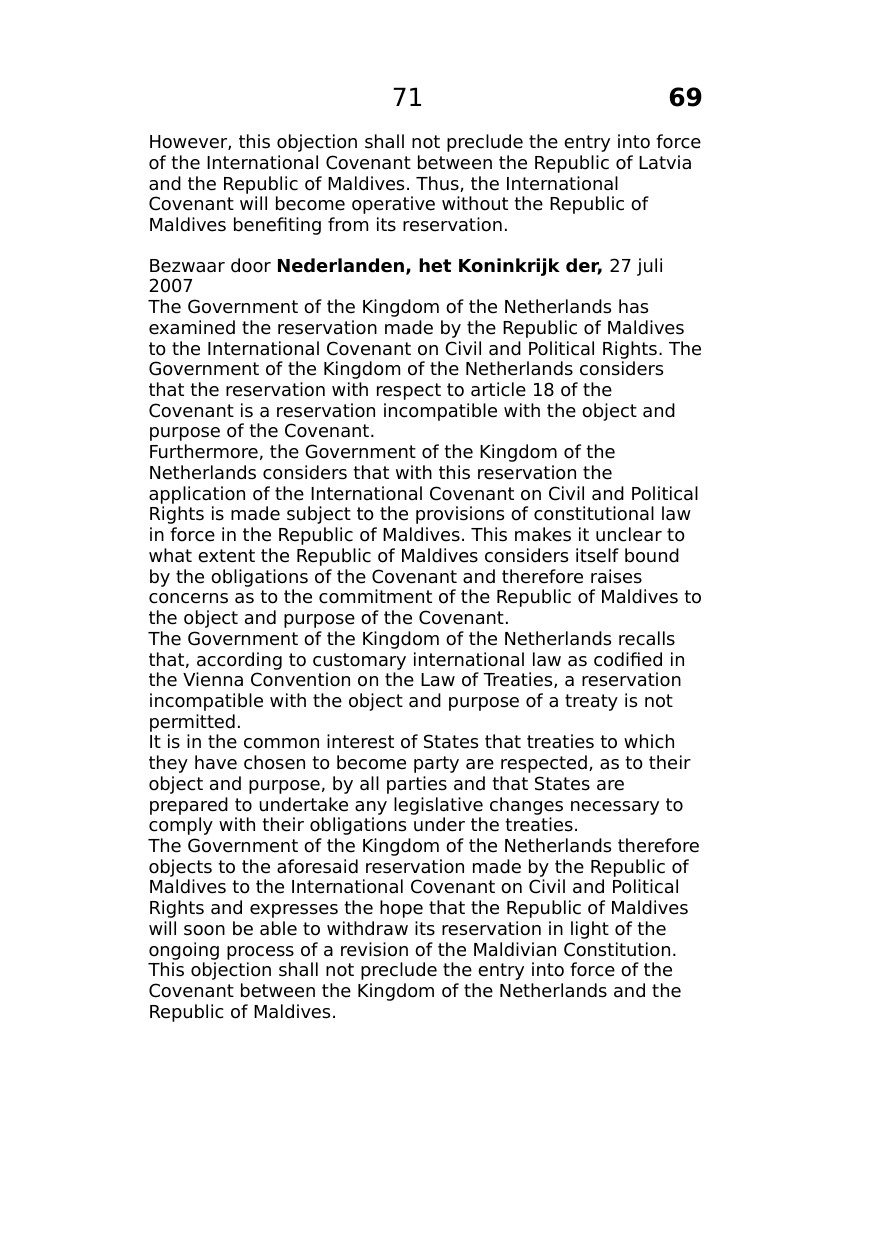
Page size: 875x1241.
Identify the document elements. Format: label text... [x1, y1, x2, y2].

text However, this objection shall not preclude the entry into force of the International Covenant between the Republic of Latvia and the Republic of Maldives. Thus, the International Covenant will become operative without the Republic of Maldives benefiting from its reservation. [148, 132, 703, 236]
text Bezwaar door Nederlanden, het Koninkrijk der, 27 juli 2007 [148, 256, 703, 297]
text Furthermore, the Government of the Kingdom of the Netherlands considers that with this reservation the application of the International Covenant on Civil and Political Rights is made subject to the provisions of constitutional law in force in the Republic of Maldives. This makes it unclear to what extent the Republic of Maldives considers itself bound by the obligations of the Covenant and therefore raises concerns as to the commitment of the Republic of Maldives to the object and purpose of the Covenant. [148, 442, 703, 629]
text The Government of the Kingdom of the Netherlands therefore objects to the aforesaid reservation made by the Republic of Maldives to the International Covenant on Civil and Political Rights and expresses the hope that the Republic of Maldives will soon be able to withdraw its reservation in light of the ongoing process of a revision of the Maldivian Constitution. [148, 836, 703, 960]
text This objection shall not preclude the entry into force of the Covenant between the Kingdom of the Netherlands and the Republic of Maldives. [148, 960, 703, 1022]
text The Government of the Kingdom of the Netherlands recalls that, according to customary international law as codified in the Vienna Convention on the Law of Treaties, a reservation incompatible with the object and purpose of a treaty is not permitted. [148, 629, 703, 732]
text The Government of the Kingdom of the Netherlands has examined the reservation made by the Republic of Maldives to the International Covenant on Civil and Political Rights. The Government of the Kingdom of the Netherlands considers that the reservation with respect to article 18 of the Covenant is a reservation incompatible with the object and purpose of the Covenant. [148, 297, 703, 442]
text It is in the common interest of States that treaties to which they have chosen to become party are respected, as to their object and purpose, by all parties and that States are prepared to undertake any legislative changes necessary to comply with their obligations under the treaties. [148, 732, 703, 836]
